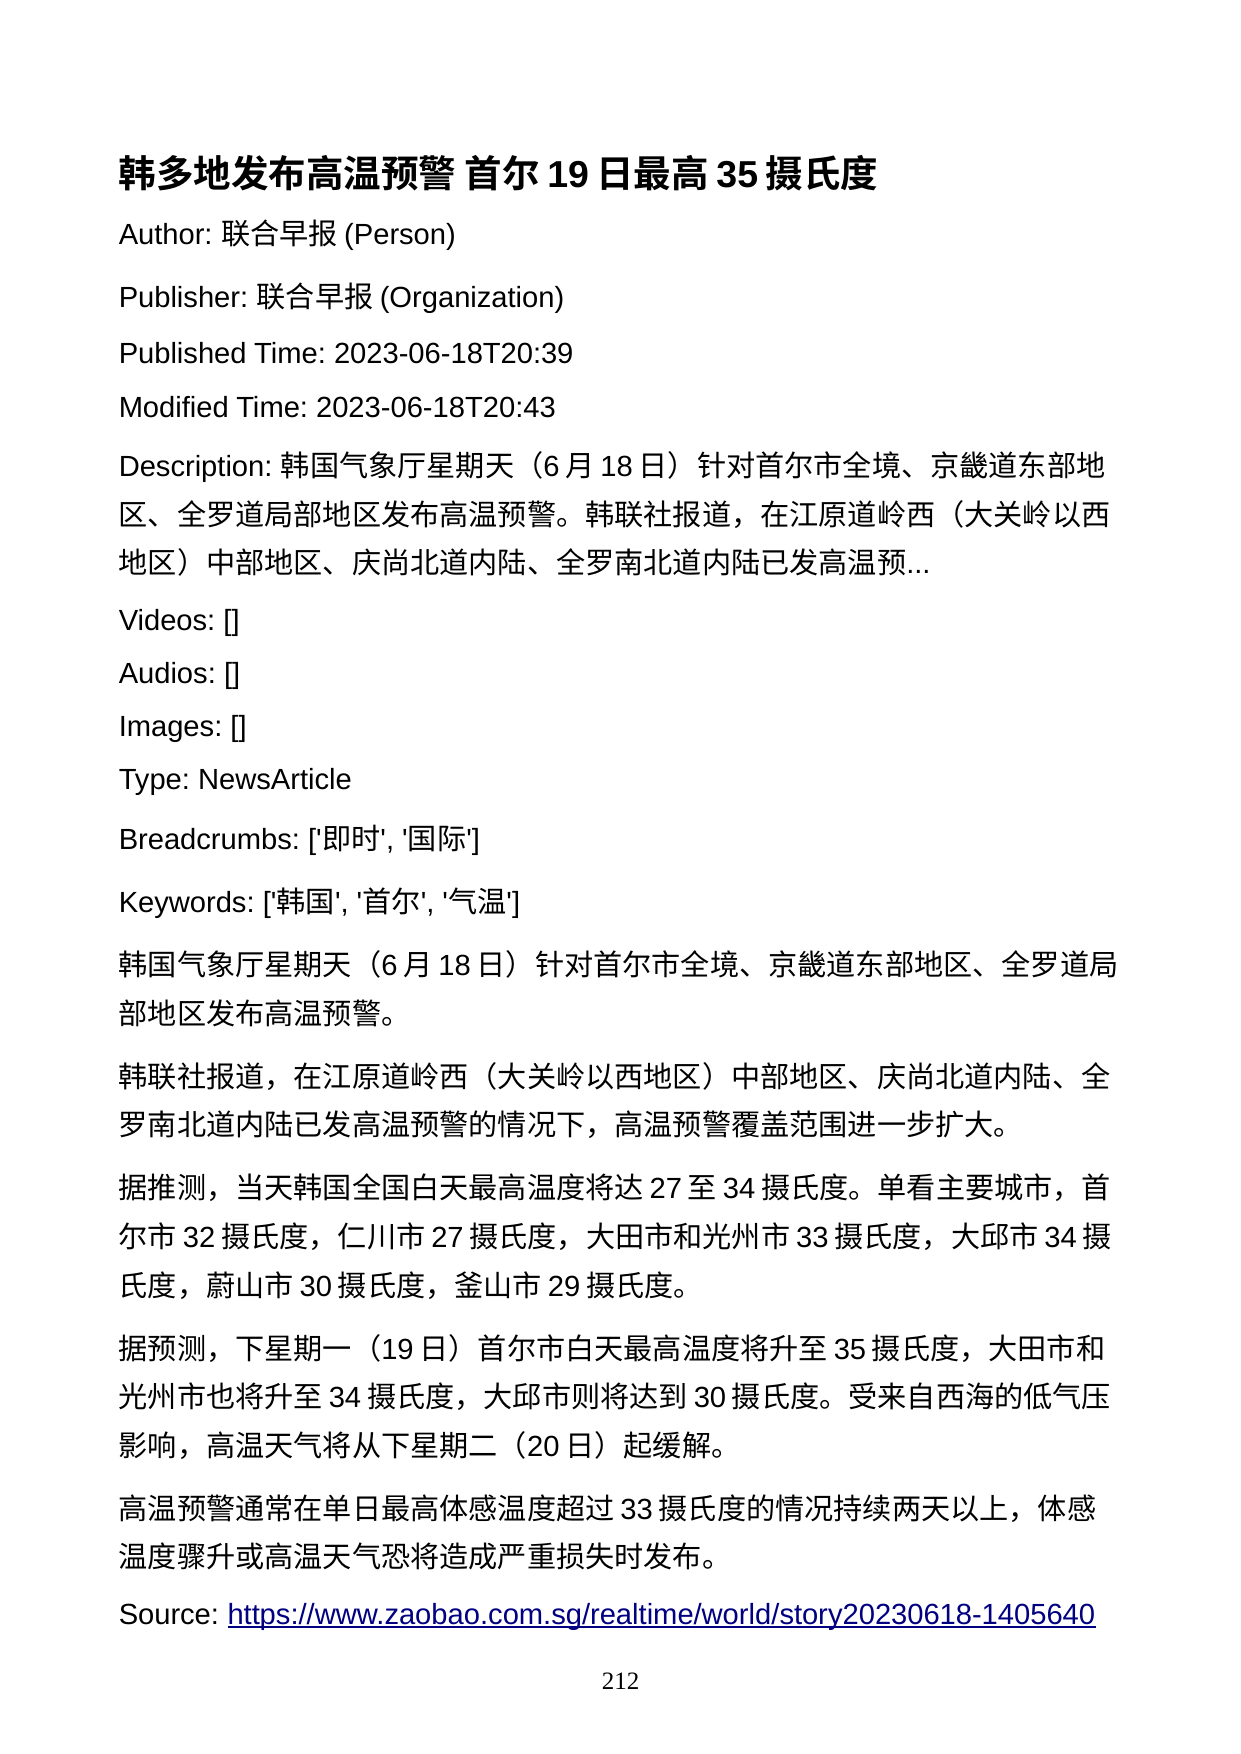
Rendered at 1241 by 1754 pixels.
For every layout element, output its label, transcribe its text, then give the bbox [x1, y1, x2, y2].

text Source: https://www.zaobao.com.sg/realtime/world/story20230618-1405640 [118, 1597, 1122, 1631]
text Type: NewsArticle [118, 762, 1122, 796]
text Published Time: 2023-06-18T20:39 [118, 337, 1122, 370]
text Breadcrumbs: ['即时', '国际'] [118, 816, 1122, 858]
text 据预测，下星期一（19日）首尔市白天最高温度将升至35摄氏度，大田市和光州市也将升至34摄氏度，大邱市则将达到30摄氏度。受来自西海的低气压影响，高温天气将从下星期二（20日）起缓解。 [118, 1325, 1122, 1465]
text Author: 联合早报 (Person) [118, 210, 1122, 253]
text Description: 韩国气象厅星期天（6月18日）针对首尔市全境、京畿道东部地区、全罗道局部地区发布高温预警。韩联社报道，在江原道岭西（大关岭以西地区）中部地区、庆尚北道内陆、全罗南北道内陆已发高温预... [118, 443, 1122, 582]
text 韩国气象厅星期天（6月18日）针对首尔市全境、京畿道东部地区、全罗道局部地区发布高温预警。 [118, 942, 1122, 1033]
subtitle 韩多地发布高温预警 首尔19日最高35摄氏度 [118, 143, 1122, 198]
text Keywords: ['韩国', '首尔', '气温'] [118, 879, 1122, 921]
text Videos: [] [118, 603, 1122, 637]
text 高温预警通常在单日最高体感温度超过33摄氏度的情况持续两天以上，体感温度骤升或高温天气恐将造成严重损失时发布。 [118, 1486, 1122, 1576]
text Modified Time: 2023-06-18T20:43 [118, 390, 1122, 423]
text 韩联社报道，在江原道岭西（大关岭以西地区）中部地区、庆尚北道内陆、全罗南北道内陆已发高温预警的情况下，高温预警覆盖范围进一步扩大。 [118, 1053, 1122, 1144]
text Images: [] [118, 709, 1122, 743]
text Audios: [] [118, 656, 1122, 690]
text Publisher: 联合早报 (Organization) [118, 273, 1122, 316]
text 据推测，当天韩国全国白天最高温度将达27至34摄氏度。单看主要城市，首尔市32摄氏度，仁川市27摄氏度，大田市和光州市33摄氏度，大邱市34摄氏度，蔚山市30摄氏度，釜山市29摄氏度。 [118, 1165, 1122, 1304]
